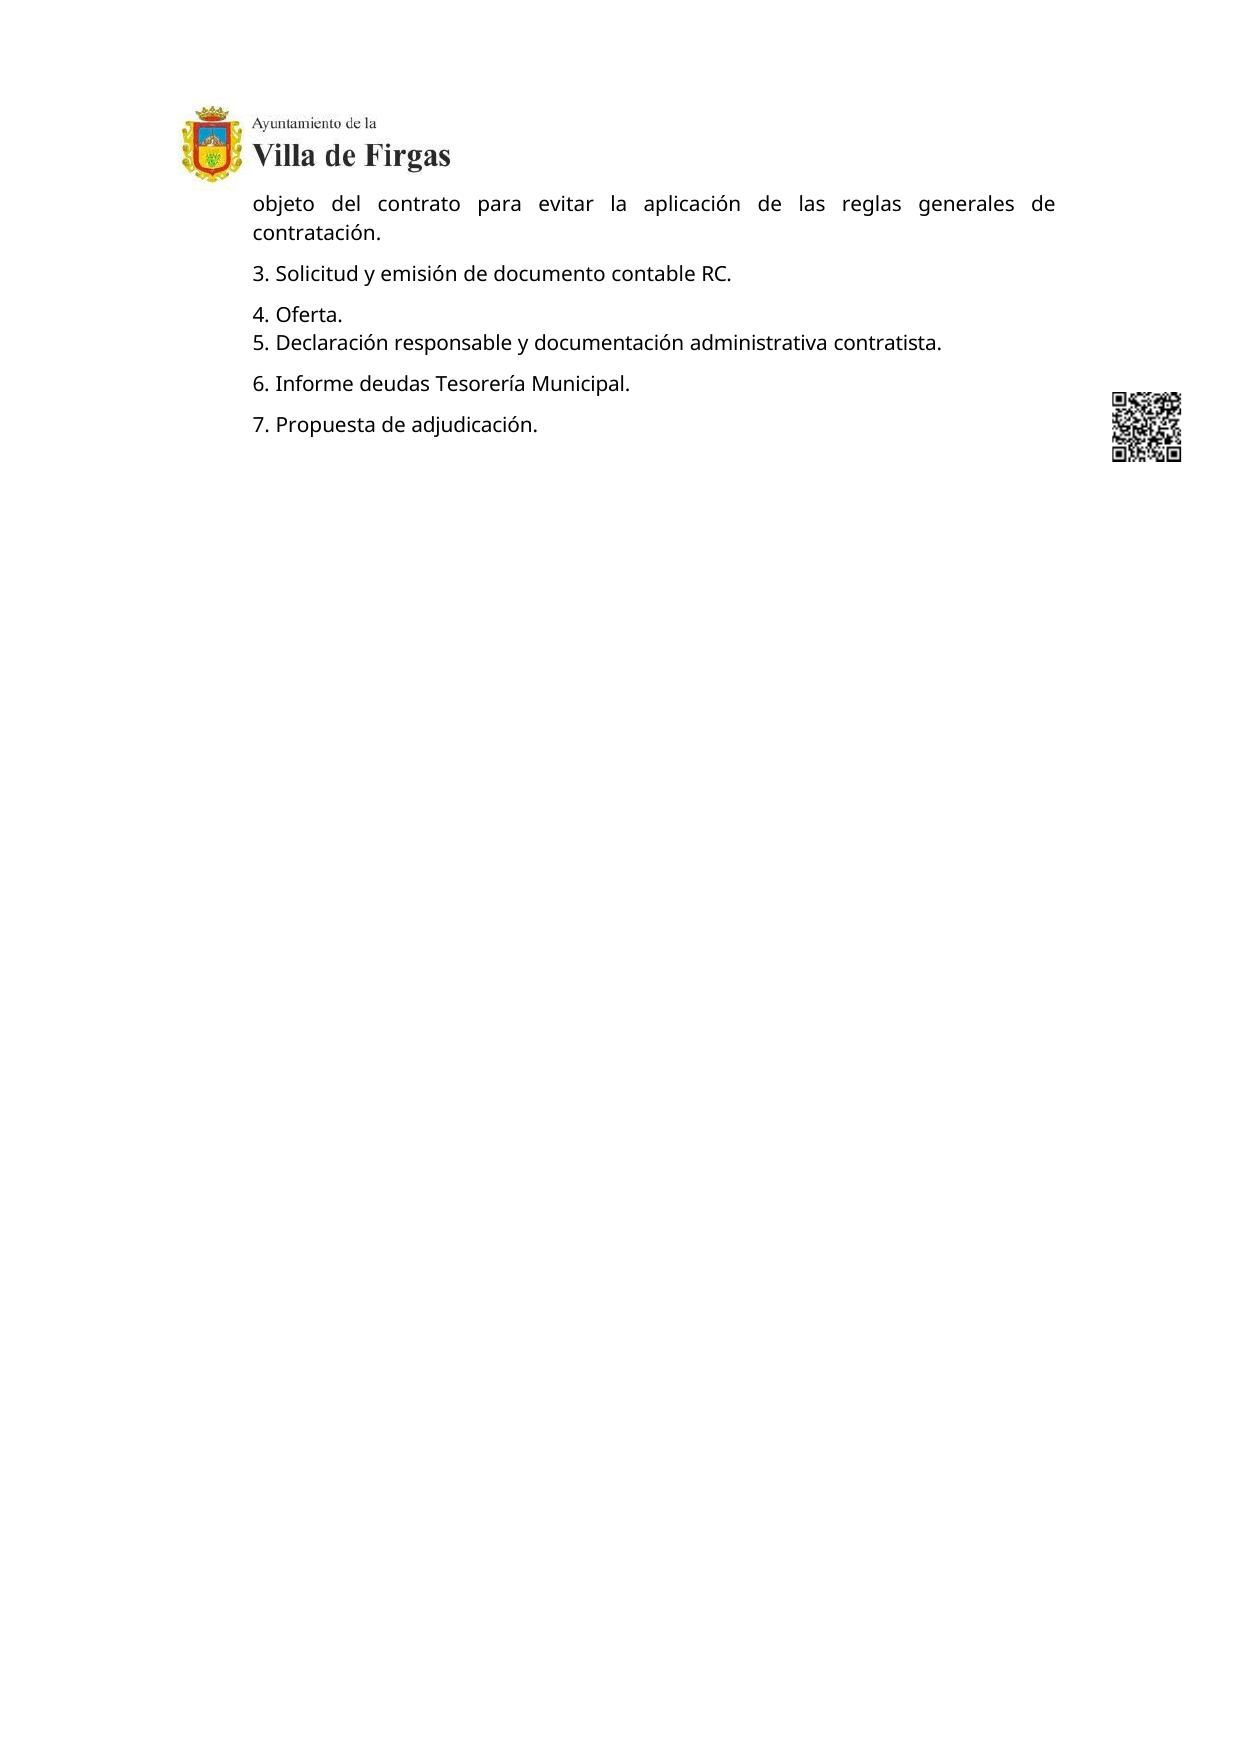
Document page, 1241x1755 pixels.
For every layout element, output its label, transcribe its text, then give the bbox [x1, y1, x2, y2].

list Propuesta de adjudicación. [252, 410, 1112, 439]
list Oferta. [252, 300, 1196, 328]
list objeto del contrato para evitar la aplicación de las reglas generales de contratación. [252, 189, 1057, 246]
list Informe deudas Tesorería Municipal. [252, 369, 1196, 398]
list Solicitud y emisión de documento contable RC. [252, 259, 1196, 287]
list Declaración responsable y documentación administrativa contratista. [252, 328, 1196, 357]
